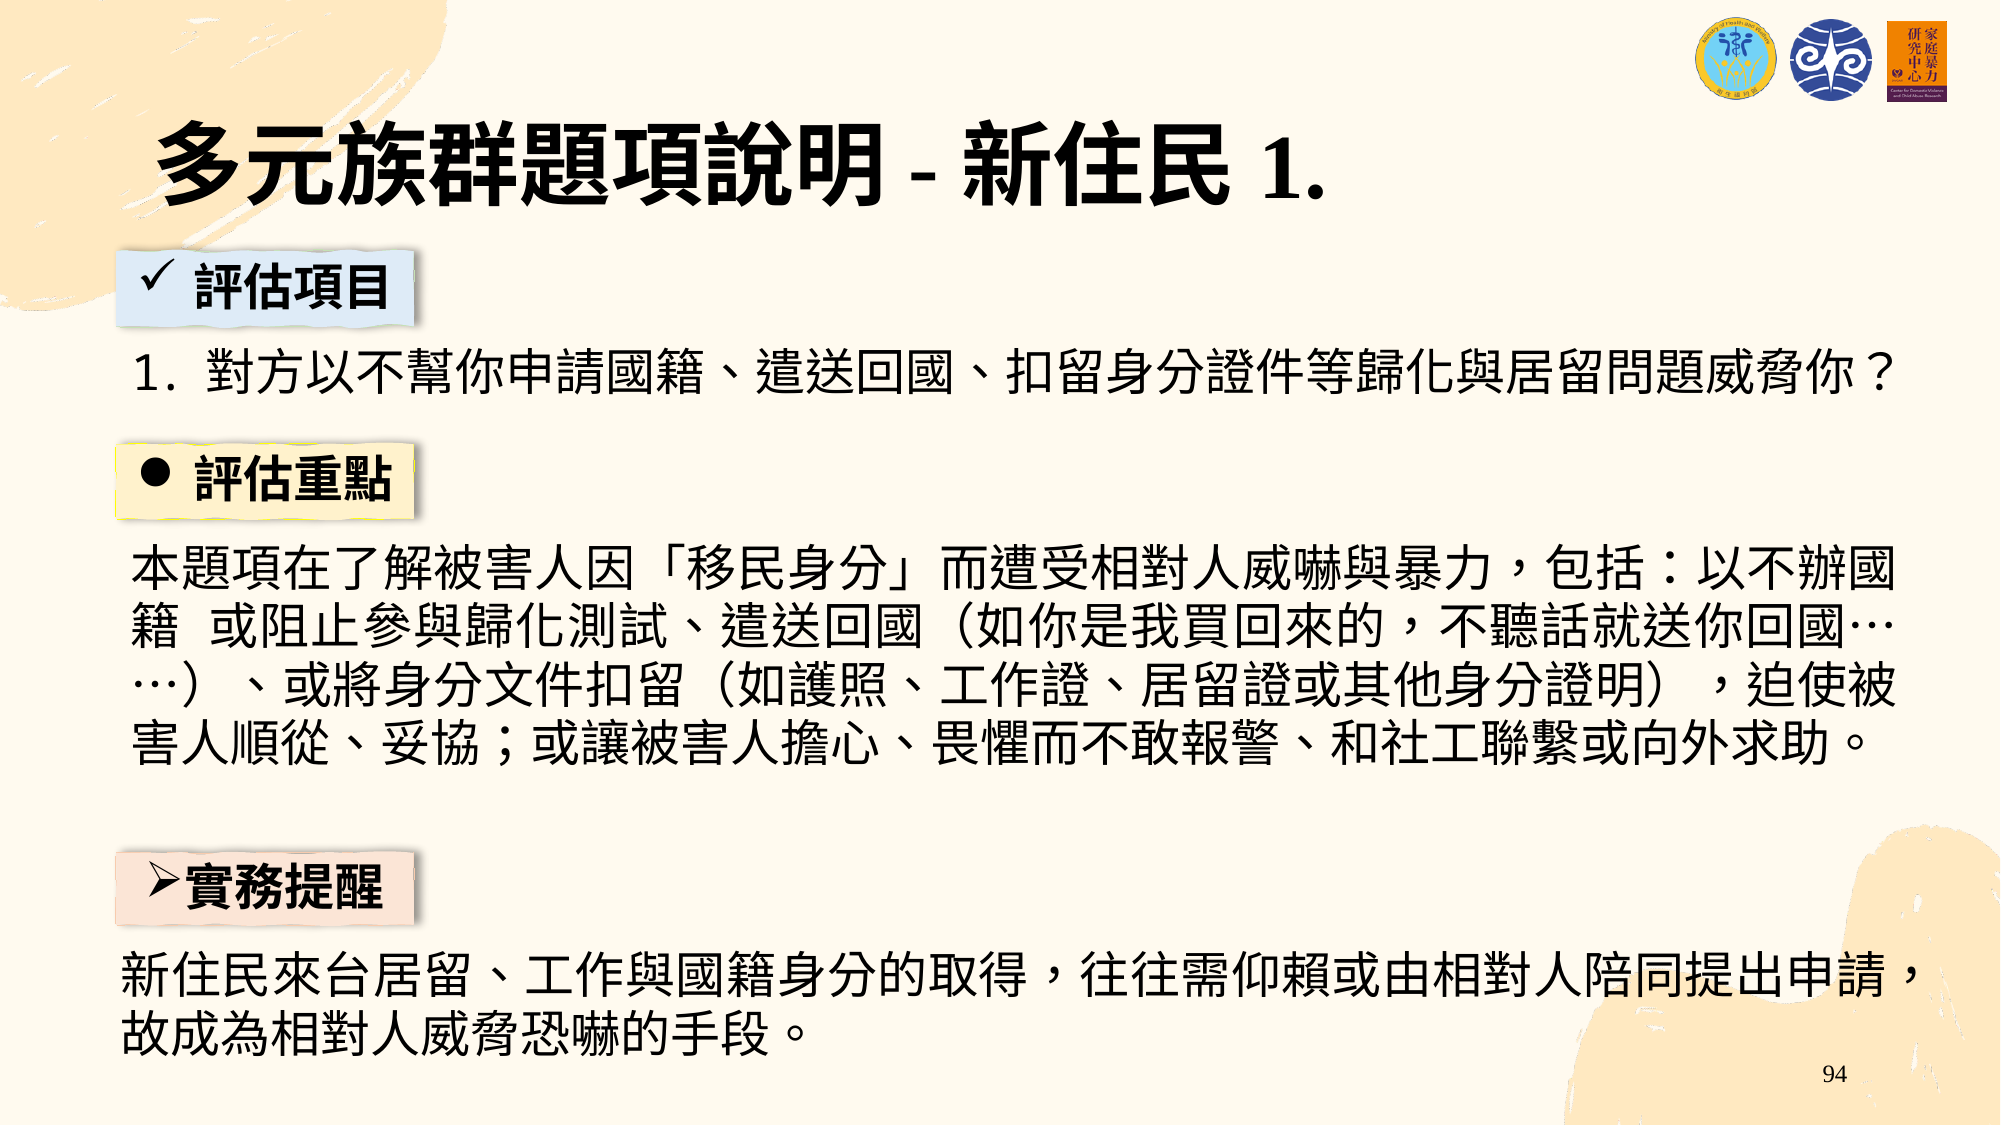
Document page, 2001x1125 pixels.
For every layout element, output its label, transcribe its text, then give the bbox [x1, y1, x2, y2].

picture [0, 0, 485, 355]
picture [1695, 17, 1947, 102]
text_box 本題項在了解被害人因「移民身分」而遭受相對人威嚇與暴力，包括：以不辦國籍 或阻止參與歸化測試、遣送回國（如你是我買回來的，不聽話就送你回國……）、或將身分文件扣留（如護照、工作證、居留證或其他身分證明），迫使被害人順從、妥協；或讓被害人擔心、畏懼而不敢報警、和社工聯繫或向外求助。 [116, 530, 1913, 602]
text_box 評估重點 [115, 442, 414, 521]
picture [1556, 799, 2001, 1125]
text_box 新住民來台居留、工作與國籍身分的取得，往往需仰賴或由相對人陪同提出申請，故成為相對人威脅恐嚇的手段。 [106, 938, 1902, 1125]
title 多元族群題項說明-新住民1. [137, 59, 1863, 278]
text_box 對方以不幫你申請國籍、遣送回國、扣留身分證件等歸化與居留問題威脅你？ [116, 334, 1886, 474]
text_box 評估項目 [115, 249, 415, 329]
text_box 實務提醒 [115, 851, 414, 927]
